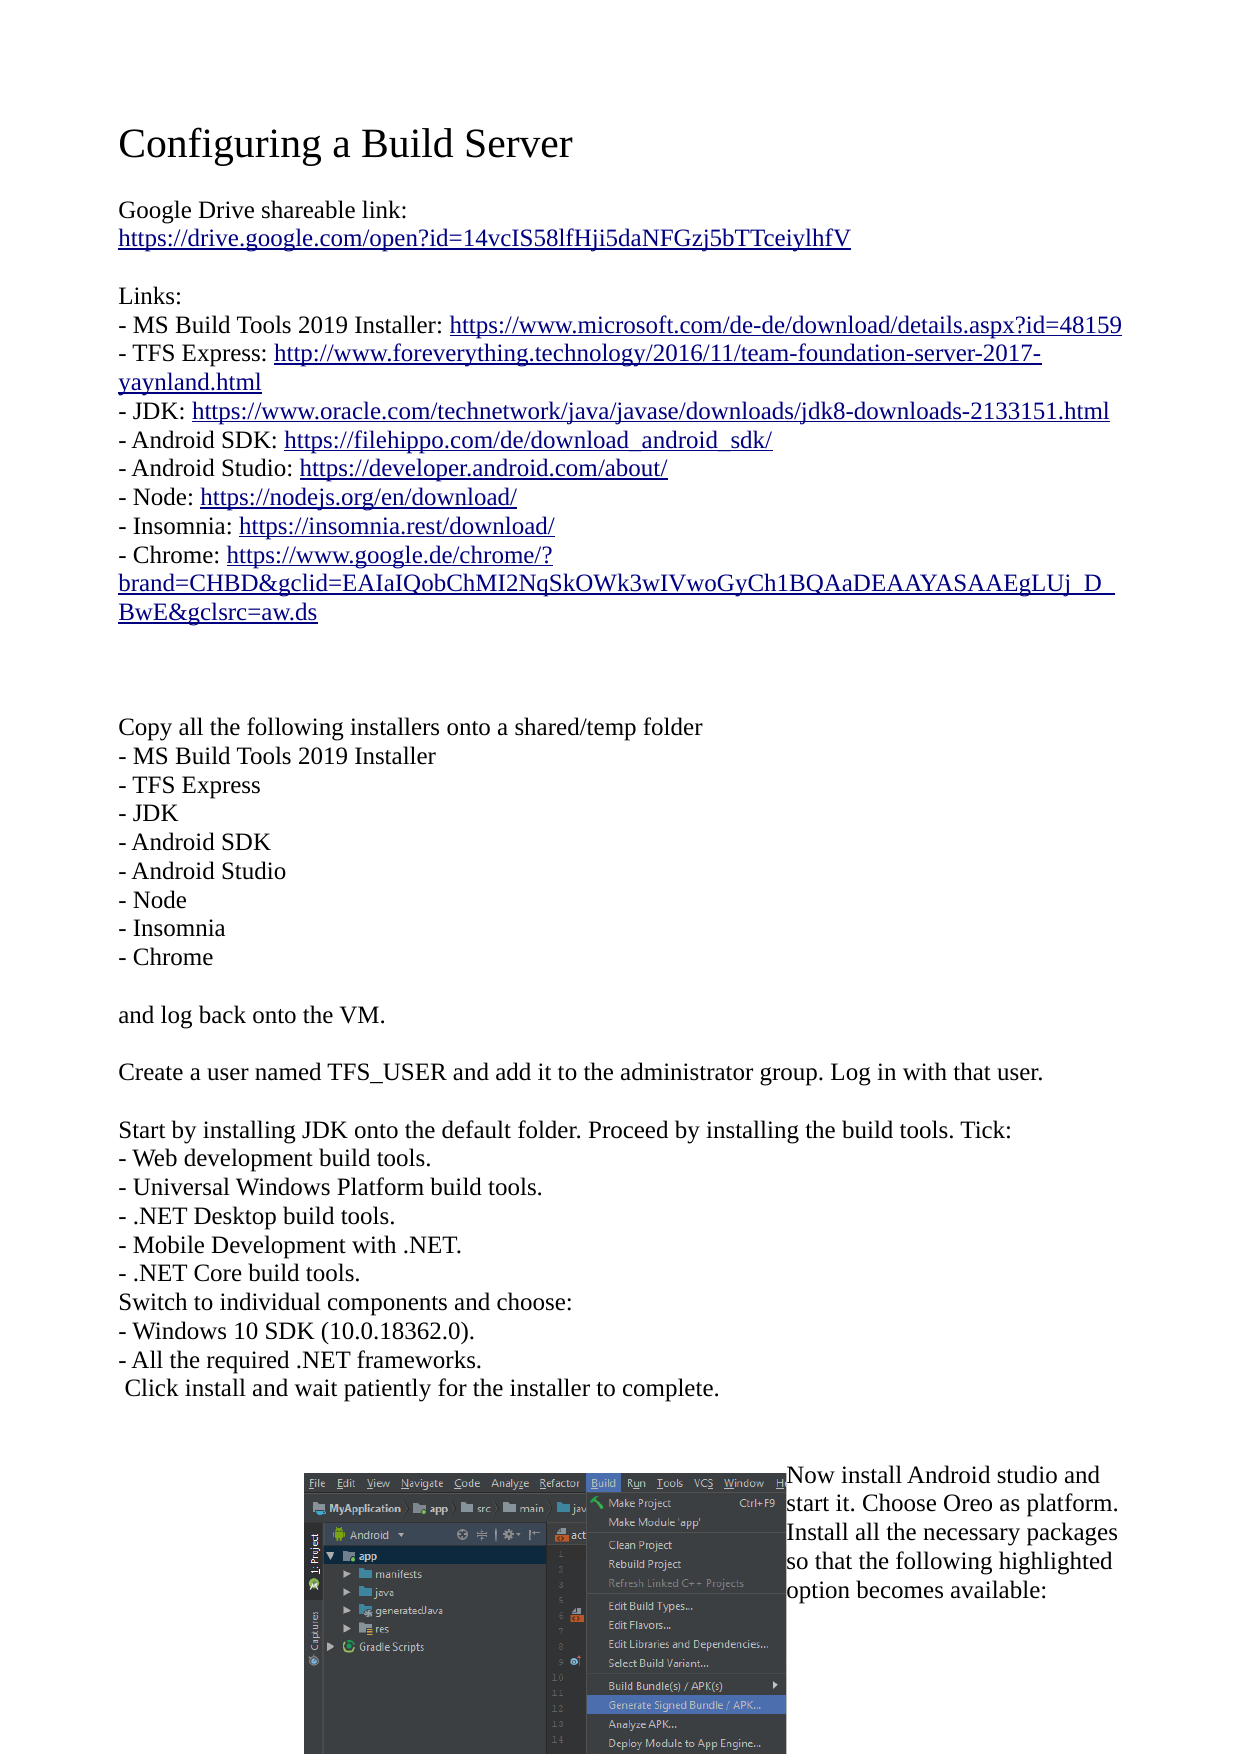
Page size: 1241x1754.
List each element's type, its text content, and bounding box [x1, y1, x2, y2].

text - Node: https://nodejs.org/en/download/ [118, 482, 1122, 511]
text Google Drive shareable link: [118, 195, 1122, 223]
text - .NET Desktop build tools. [118, 1201, 1122, 1230]
text - Android SDK: https://filehippo.com/de/download_android_sdk/ [118, 425, 1122, 453]
text - TFS Express [118, 770, 1122, 798]
text Configuring a Build Server [118, 118, 1122, 166]
text Links: [118, 281, 1122, 310]
text Now install Android studio and start it. Choose Oreo as platform. Install all the necessary packages so that the following highlighted option becomes available: [118, 1460, 1122, 1603]
text - Windows 10 SDK (10.0.18362.0). [118, 1316, 1122, 1345]
text Click install and wait patiently for the installer to complete. [118, 1373, 1122, 1402]
text - Insomnia [118, 913, 1122, 942]
text Create a user named TFS_USER and add it to the administrator group. Log in with that user. [118, 1057, 1122, 1086]
picture [304, 1472, 787, 1754]
text Start by installing JDK onto the default folder. Proceed by installing the build tools. Tick: [118, 1115, 1122, 1143]
text - Insomnia: https://insomnia.rest/download/ [118, 511, 1122, 540]
text - All the required .NET frameworks. [118, 1345, 1122, 1373]
text - MS Build Tools 2019 Installer [118, 741, 1122, 770]
text https://drive.google.com/open?id=14vcIS58lfHji5daNFGzj5bTTceiylhfV [118, 223, 1122, 252]
text - MS Build Tools 2019 Installer: https://www.microsoft.com/de-de/download/details.aspx?id=48159 [118, 310, 1122, 338]
text and log back onto the VM. [118, 1000, 1122, 1028]
text - Mobile Development with .NET. [118, 1230, 1122, 1258]
text Copy all the following installers onto a shared/temp folder [118, 712, 1122, 741]
text - JDK: https://www.oracle.com/technetwork/java/javase/downloads/jdk8-downloads-2133151.html [118, 396, 1122, 425]
text - Node [118, 885, 1122, 913]
text - .NET Core build tools. [118, 1258, 1122, 1287]
text - Web development build tools. [118, 1143, 1122, 1172]
text Switch to individual components and choose: [118, 1287, 1122, 1316]
text - Chrome [118, 942, 1122, 971]
text - JDK [118, 798, 1122, 827]
text - Universal Windows Platform build tools. [118, 1172, 1122, 1201]
text - Android SDK [118, 827, 1122, 856]
text - Android Studio [118, 856, 1122, 885]
text - Chrome: https://www.google.de/chrome/?brand=CHBD&gclid=EAIaIQobChMI2NqSkOWk3wIVwoGyCh1BQAaDEAAYASAAEgLUj_D_BwE&gclsrc=aw.ds [118, 540, 1122, 626]
text - Android Studio: https://developer.android.com/about/ [118, 453, 1122, 482]
text - TFS Express: http://www.foreverything.technology/2016/11/team-foundation-server-2017-yaynland.html [118, 338, 1122, 396]
